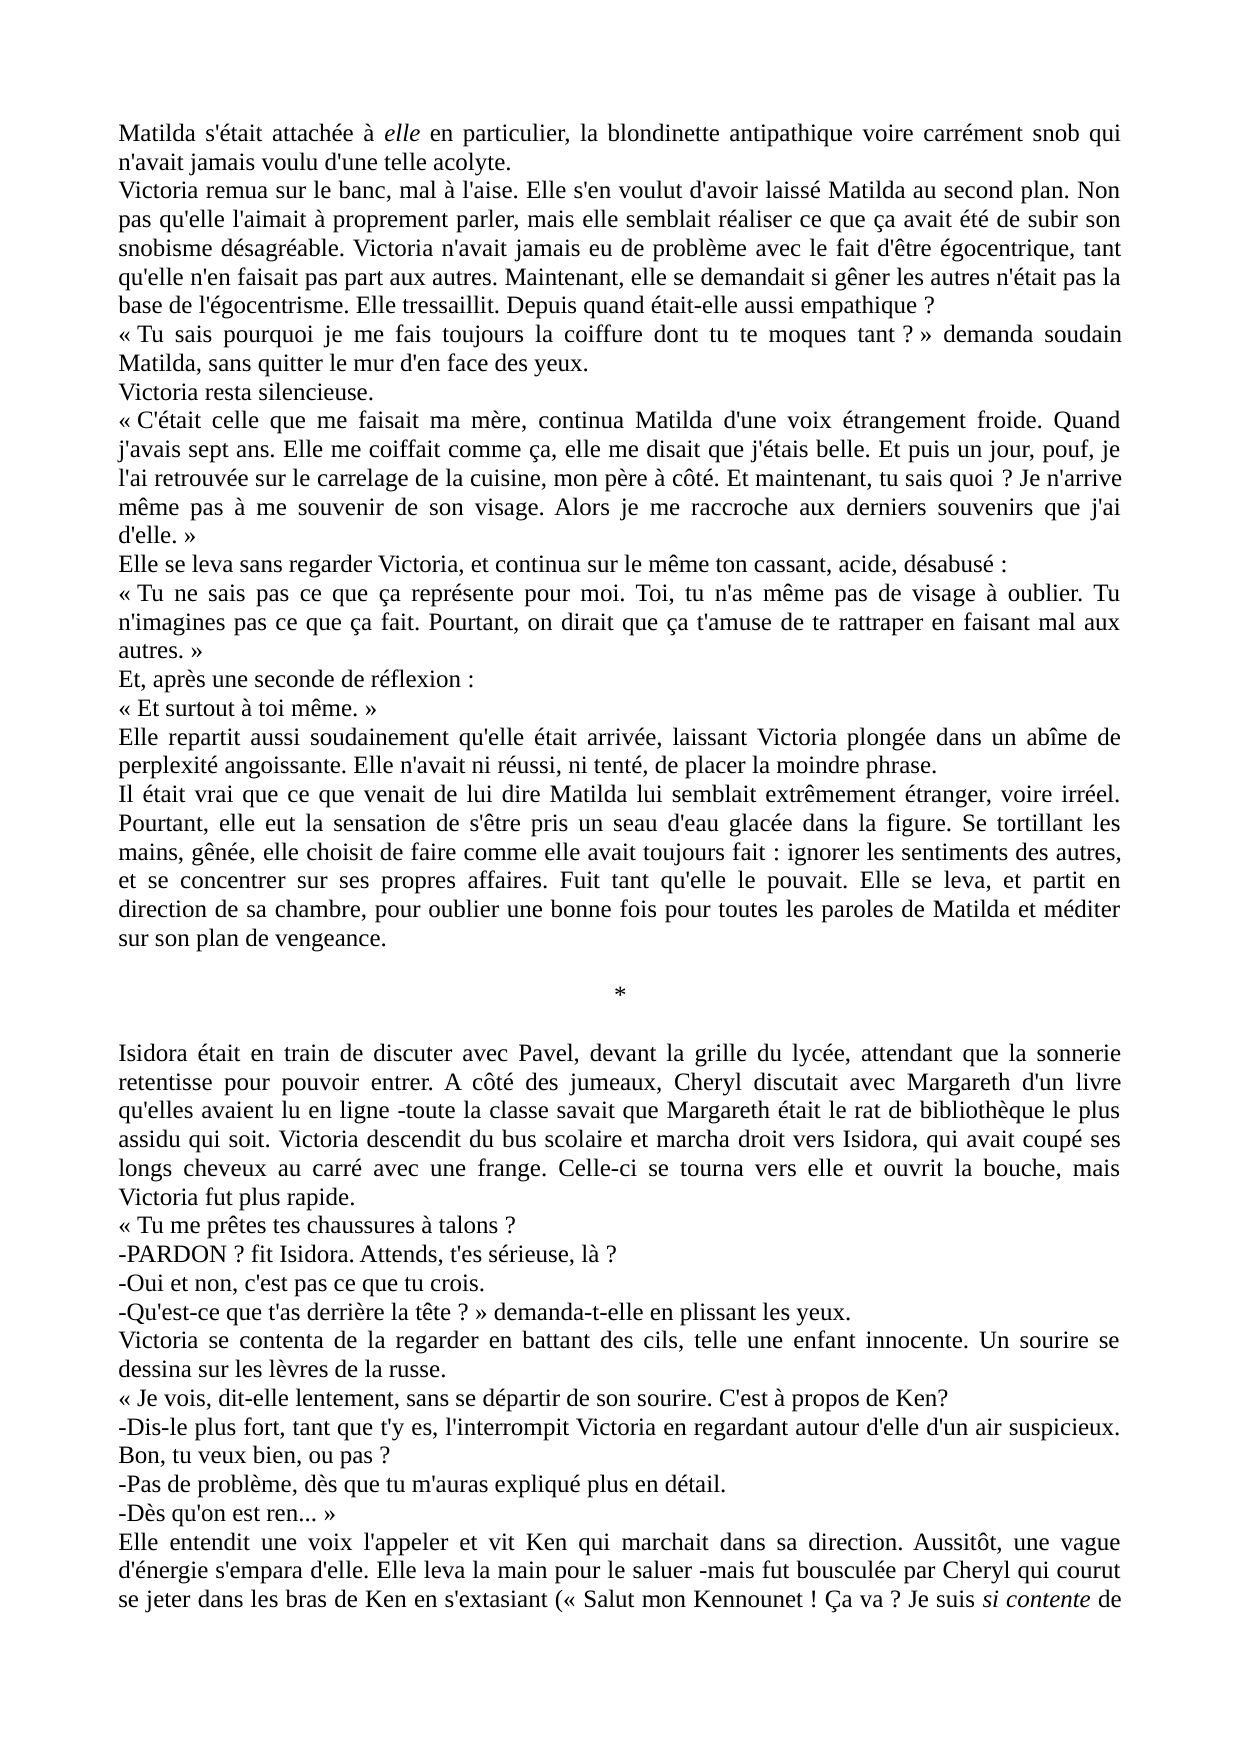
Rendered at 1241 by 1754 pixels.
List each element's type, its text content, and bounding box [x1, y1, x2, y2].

text Matilda s'était attachée à elle en particulier, la blondinette antipathique voire carrément snob qui n'avait jamais voulu d'une telle acolyte. [118, 118, 1122, 176]
text -Pas de problème, dès que tu m'auras expliqué plus en détail. [118, 1469, 1122, 1498]
text * [118, 981, 1122, 1009]
text -Oui et non, c'est pas ce que tu crois. [118, 1268, 1122, 1297]
text Elle repartit aussi soudainement qu'elle était arrivée, laissant Victoria plongée dans un abîme de perplexité angoissante. Elle n'avait ni réussi, ni tenté, de placer la moindre phrase. [118, 722, 1122, 779]
text Et, après une seconde de réflexion : [118, 664, 1122, 693]
text -Dès qu'on est ren... » [118, 1498, 1122, 1527]
text Il était vrai que ce que venait de lui dire Matilda lui semblait extrêmement étranger, voire irréel. Pourtant, elle eut la sensation de s'être pris un seau d'eau glacée dans la figure. Se tortillant les mains, gênée, elle choisit de faire comme elle avait toujours fait : ignorer les sentiments des autres, et se concentrer sur ses propres affaires. Fuit tant qu'elle le pouvait. Elle se leva, et partit en direction de sa chambre, pour oublier une bonne fois pour toutes les paroles de Matilda et méditer sur son plan de vengeance. [118, 779, 1122, 952]
text Victoria resta silencieuse. [118, 377, 1122, 406]
text « Tu me prêtes tes chaussures à talons ? [118, 1211, 1122, 1239]
text Victoria se contenta de la regarder en battant des cils, telle une enfant innocente. Un sourire se dessina sur les lèvres de la russe. [118, 1326, 1122, 1383]
text Elle entendit une voix l'appeler et vit Ken qui marchait dans sa direction. Aussitôt, une vague d'énergie s'empara d'elle. Elle leva la main pour le saluer -mais fut bousculée par Cheryl qui courut se jeter dans les bras de Ken en s'extasiant (« Salut mon Kennounet ! Ça va ? Je suis si contente de [118, 1527, 1122, 1613]
text -PARDON ? fit Isidora. Attends, t'es sérieuse, là ? [118, 1239, 1122, 1268]
text Isidora était en train de discuter avec Pavel, devant la grille du lycée, attendant que la sonnerie retentisse pour pouvoir entrer. A côté des jumeaux, Cheryl discutait avec Margareth d'un livre qu'elles avaient lu en ligne -toute la classe savait que Margareth était le rat de bibliothèque le plus assidu qui soit. Victoria descendit du bus scolaire et marcha droit vers Isidora, qui avait coupé ses longs cheveux au carré avec une frange. Celle-ci se tourna vers elle et ouvrit la bouche, mais Victoria fut plus rapide. [118, 1038, 1122, 1211]
text Victoria remua sur le banc, mal à l'aise. Elle s'en voulut d'avoir laissé Matilda au second plan. Non pas qu'elle l'aimait à proprement parler, mais elle semblait réaliser ce que ça avait été de subir son snobisme désagréable. Victoria n'avait jamais eu de problème avec le fait d'être égocentrique, tant qu'elle n'en faisait pas part aux autres. Maintenant, elle se demandait si gêner les autres n'était pas la base de l'égocentrisme. Elle tressaillit. Depuis quand était-elle aussi empathique ? [118, 176, 1122, 319]
text « Et surtout à toi même. » [118, 693, 1122, 722]
text Elle se leva sans regarder Victoria, et continua sur le même ton cassant, acide, désabusé : [118, 549, 1122, 578]
text « C'était celle que me faisait ma mère, continua Matilda d'une voix étrangement froide. Quand j'avais sept ans. Elle me coiffait comme ça, elle me disait que j'étais belle. Et puis un jour, pouf, je l'ai retrouvée sur le carrelage de la cuisine, mon père à côté. Et maintenant, tu sais quoi ? Je n'arrive même pas à me souvenir de son visage. Alors je me raccroche aux derniers souvenirs que j'ai d'elle. » [118, 406, 1122, 549]
text « Tu ne sais pas ce que ça représente pour moi. Toi, tu n'as même pas de visage à oublier. Tu n'imagines pas ce que ça fait. Pourtant, on dirait que ça t'amuse de te rattraper en faisant mal aux autres. » [118, 578, 1122, 664]
text -Qu'est-ce que t'as derrière la tête ? » demanda-t-elle en plissant les yeux. [118, 1297, 1122, 1326]
text « Je vois, dit-elle lentement, sans se départir de son sourire. C'est à propos de Ken? [118, 1383, 1122, 1412]
text -Dis-le plus fort, tant que t'y es, l'interrompit Victoria en regardant autour d'elle d'un air suspicieux. Bon, tu veux bien, ou pas ? [118, 1412, 1122, 1469]
text « Tu sais pourquoi je me fais toujours la coiffure dont tu te moques tant ? » demanda soudain Matilda, sans quitter le mur d'en face des yeux. [118, 319, 1122, 377]
